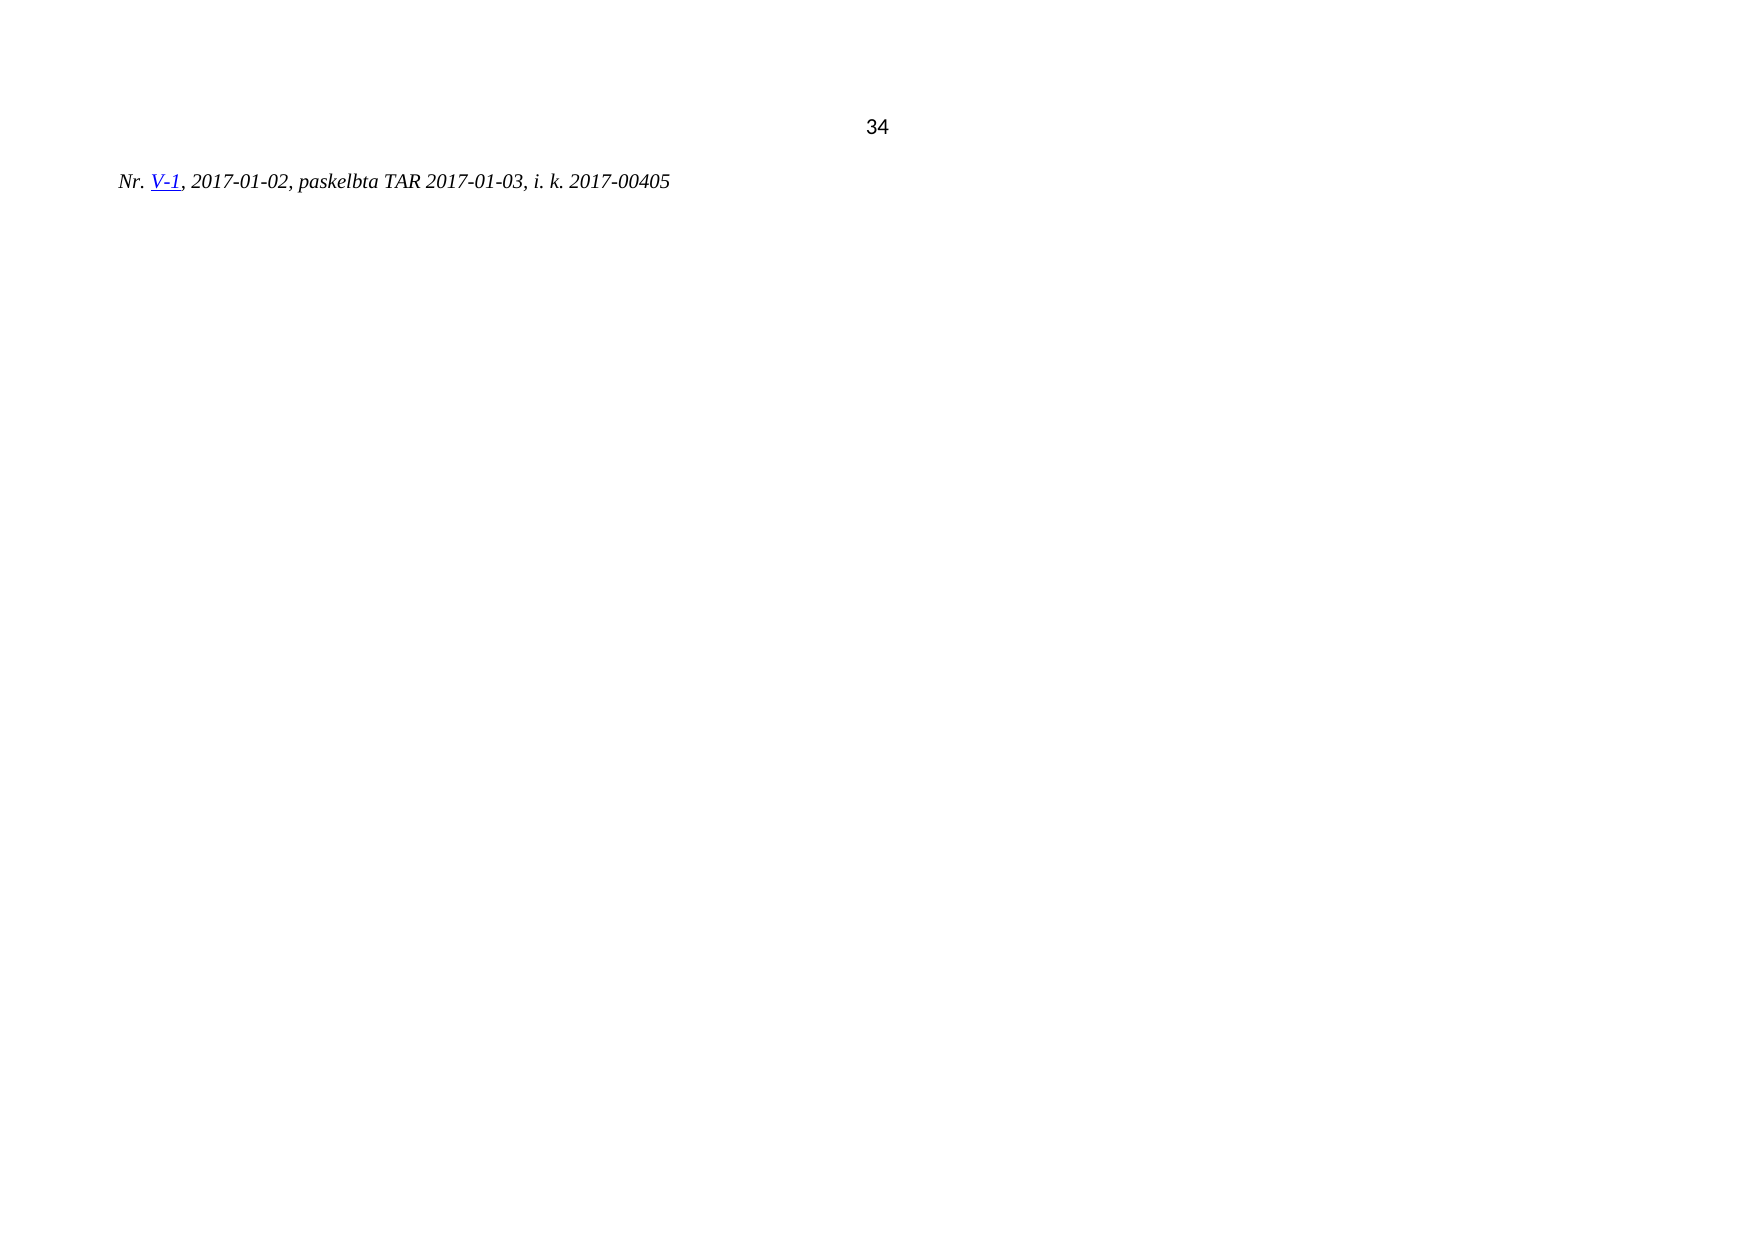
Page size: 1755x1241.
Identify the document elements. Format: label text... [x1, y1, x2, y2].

text Nr. V-1, 2017-01-02, paskelbta TAR 2017-01-03, i. k. 2017-00405 [118, 169, 1636, 193]
